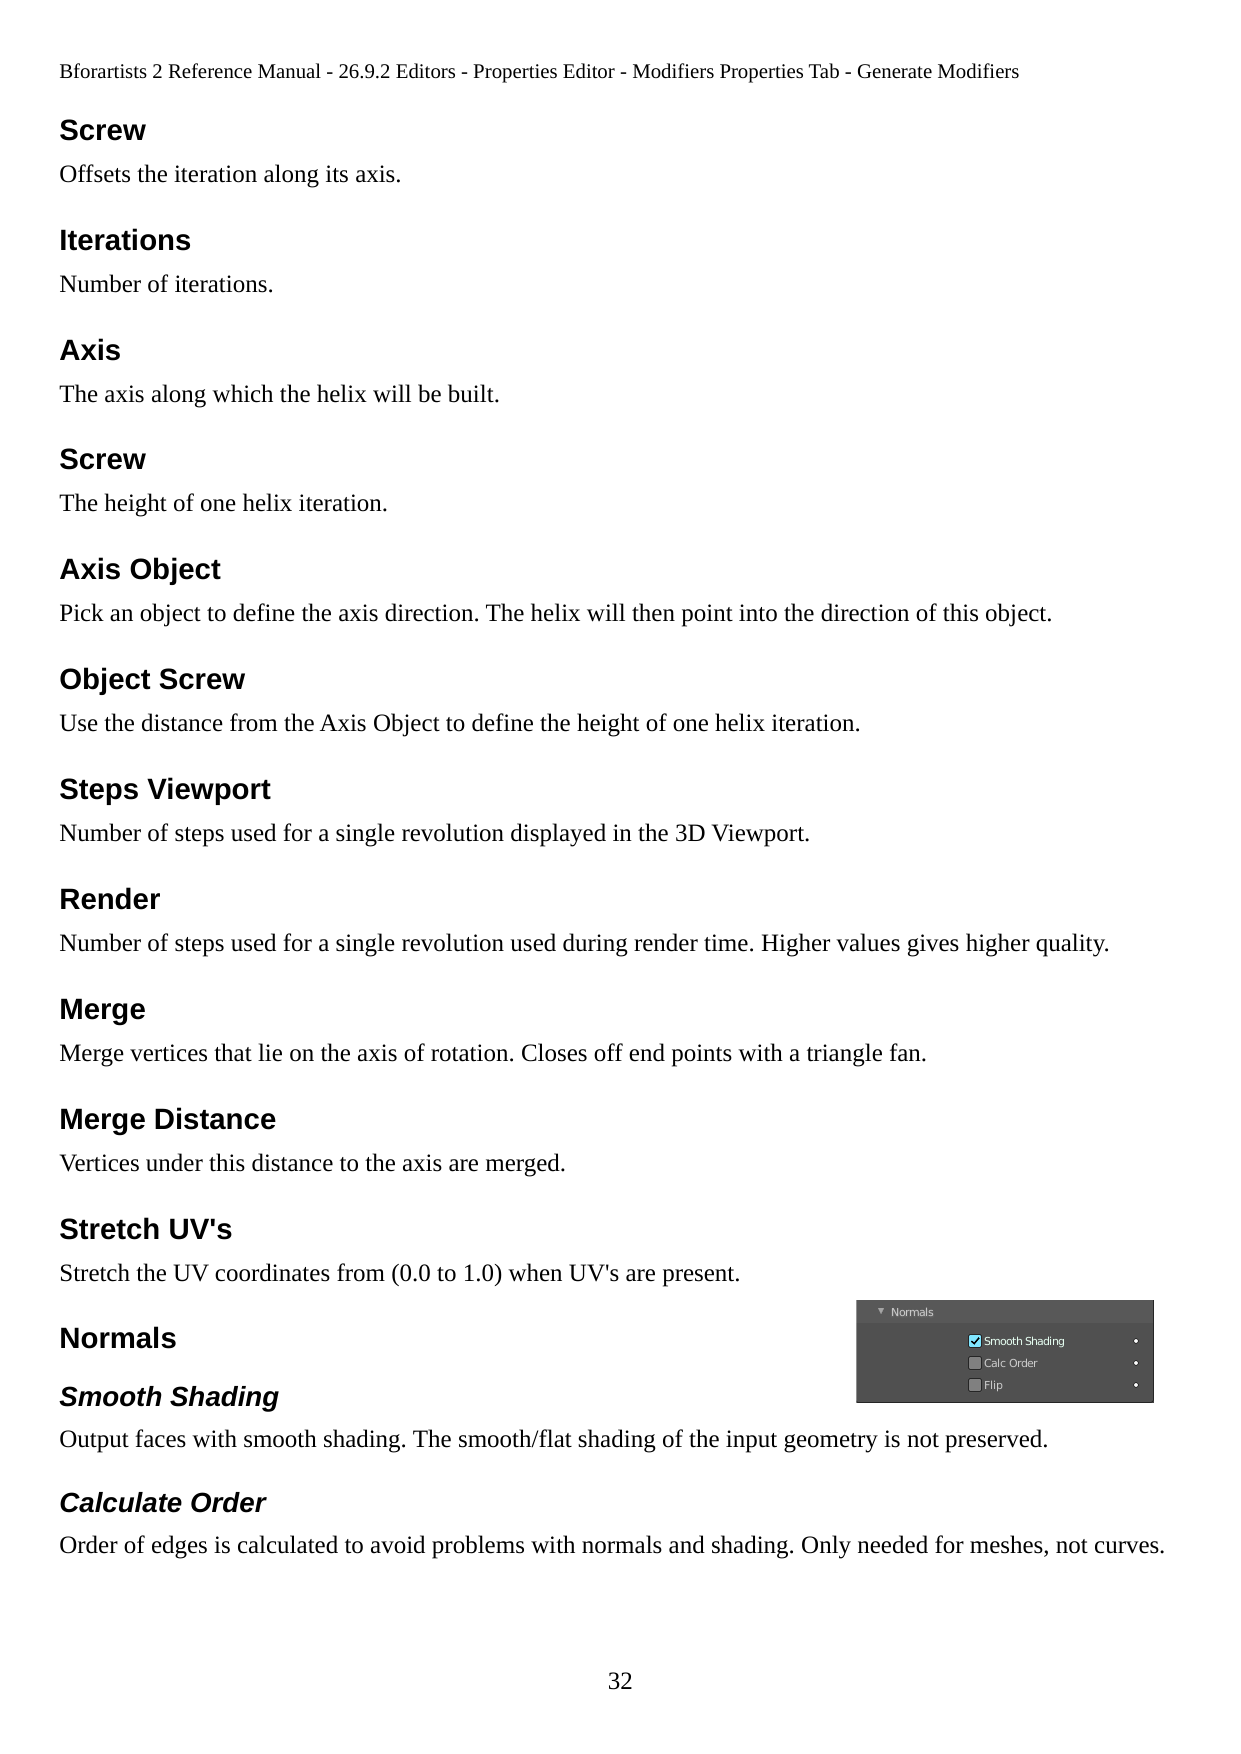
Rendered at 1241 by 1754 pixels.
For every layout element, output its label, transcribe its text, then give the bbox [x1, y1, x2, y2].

subtitle Steps Viewport [59, 772, 1181, 806]
text Merge vertices that lie on the axis of rotation. Closes off end points with a triangle fan. [59, 1038, 1181, 1067]
text The axis along which the helix will be built. [59, 379, 1181, 407]
subtitle Object Screw [59, 662, 1181, 696]
subtitle Merge [59, 992, 1181, 1026]
text Offsets the iteration along its axis. [59, 159, 1181, 188]
subtitle Render [59, 882, 1181, 916]
text The height of one helix iteration. [59, 488, 1181, 517]
subtitle Merge Distance [59, 1102, 1181, 1135]
subtitle [1154, 1321, 1181, 1355]
text Output faces with smooth shading. The smooth/flat shading of the input geometry is not preserved. [59, 1424, 1181, 1453]
subtitle Iterations [59, 222, 1181, 256]
text Number of steps used for a single revolution displayed in the 3D Viewport. [59, 818, 1181, 847]
subtitle Screw [59, 442, 1181, 476]
subtitle Screw [59, 113, 1181, 146]
text Vertices under this distance to the axis are merged. [59, 1148, 1181, 1177]
text Order of edges is calculated to avoid problems with normals and shading. Only needed for meshes, not curves. [59, 1531, 1181, 1559]
subtitle Normals [59, 1321, 856, 1355]
text Stretch the UV coordinates from (0.0 to 1.0) when UV's are present. [59, 1258, 1181, 1287]
text Pick an object to define the axis direction. The helix will then point into the direction of this object. [59, 598, 1181, 627]
text Number of steps used for a single revolution used during render time. Higher values gives higher quality. [59, 928, 1181, 957]
picture [856, 1300, 1154, 1403]
text Number of iterations. [59, 269, 1181, 297]
text Use the distance from the Axis Object to define the height of one helix iteration. [59, 708, 1181, 737]
subtitle Calculate Order [59, 1486, 1181, 1518]
subtitle Axis Object [59, 552, 1181, 586]
subtitle Stretch UV's [59, 1212, 1181, 1245]
subtitle Axis [59, 332, 1181, 366]
subtitle Smooth Shading [59, 1380, 1181, 1412]
